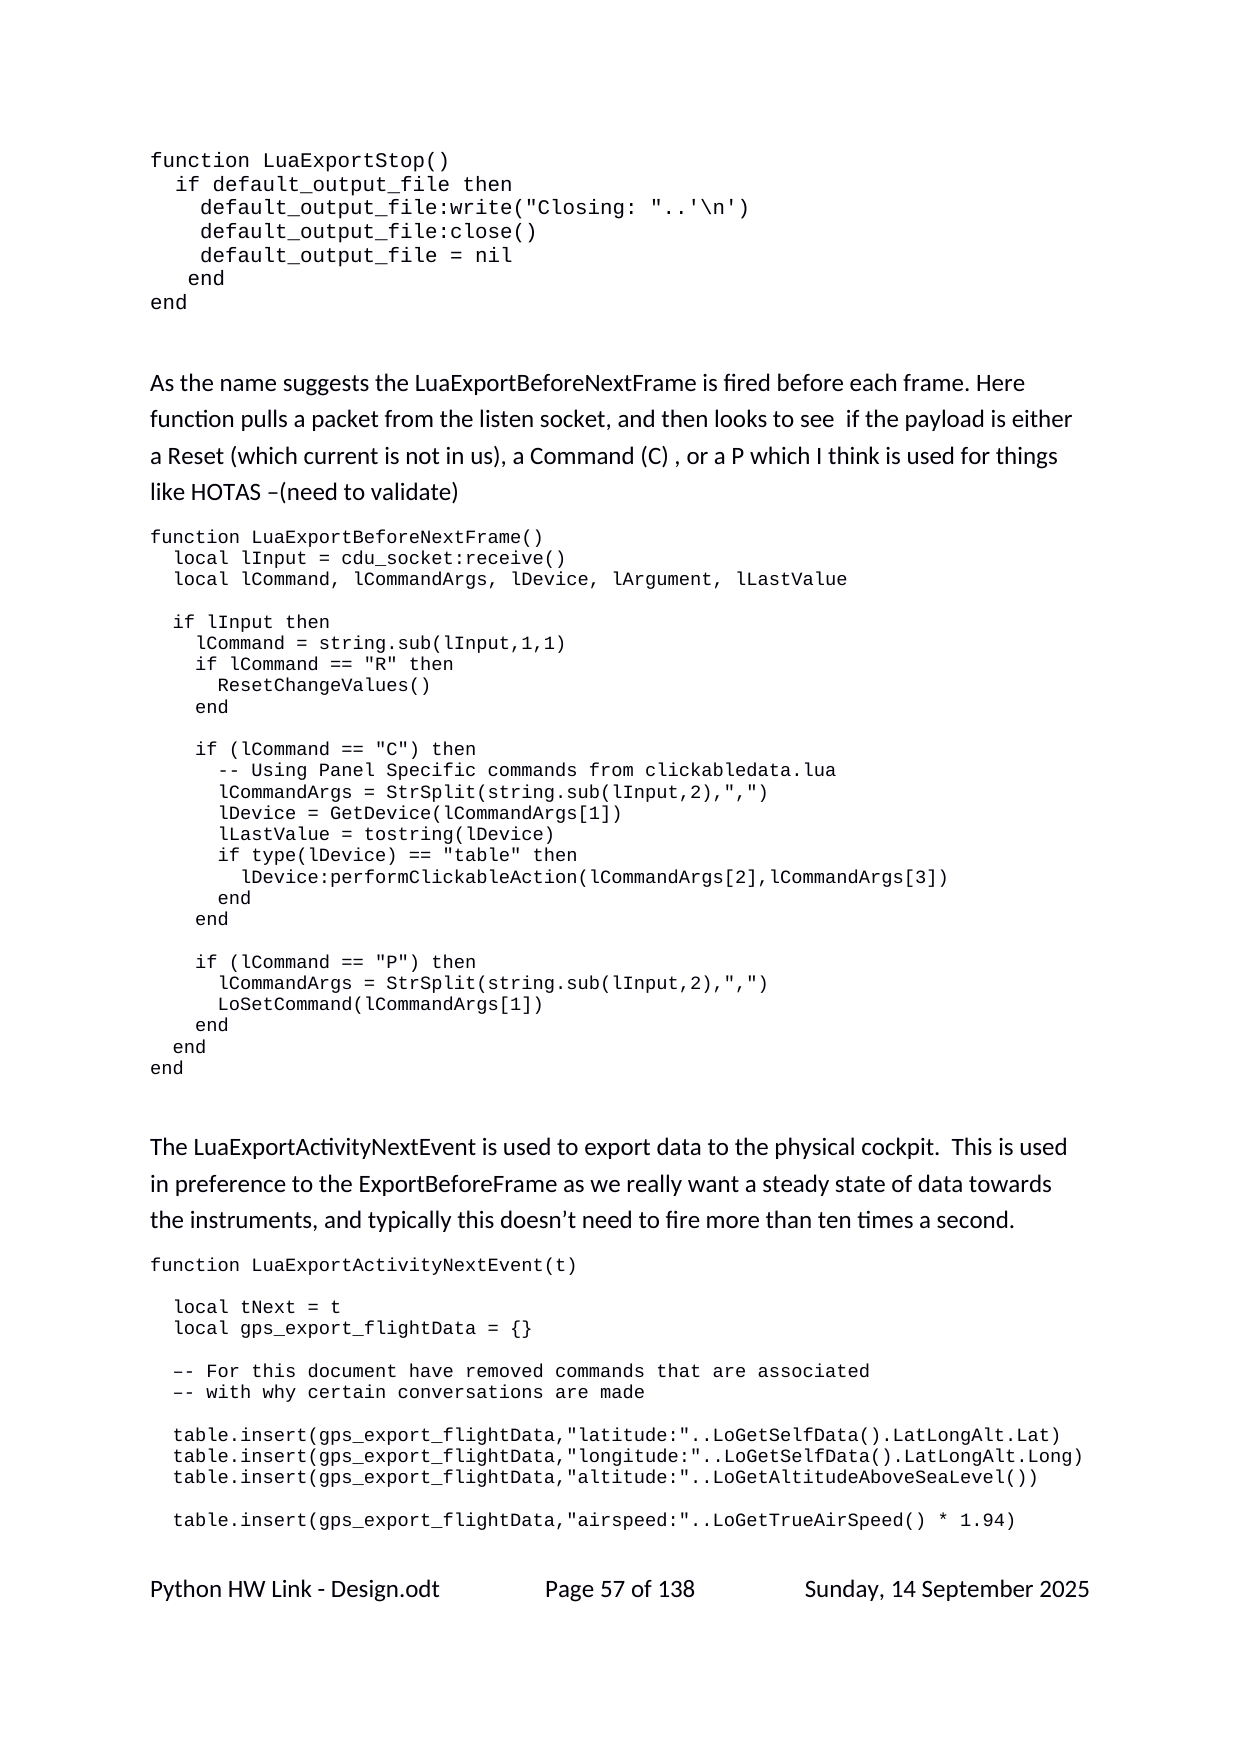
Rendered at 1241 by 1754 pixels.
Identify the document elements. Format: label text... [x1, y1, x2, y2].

text default_output_file = nil [150, 244, 1090, 268]
text lCommandArgs = StrSplit(string.sub(lInput,2),",") [150, 974, 1090, 995]
text end [150, 1016, 1090, 1037]
text end [150, 292, 1090, 316]
text end [150, 697, 1090, 719]
text table.insert(gps_export_flightData,"latitude:"..LoGetSelfData().LatLongAlt.Lat) [150, 1425, 1090, 1447]
text function LuaExportActivityNextEvent(t) [150, 1255, 1090, 1277]
text local lCommand, lCommandArgs, lDevice, lArgument, lLastValue [150, 570, 1090, 591]
text lDevice = GetDevice(lCommandArgs[1]) [150, 804, 1090, 825]
text table.insert(gps_export_flightData,"airspeed:"..LoGetTrueAirSpeed() * 1.94) [150, 1510, 1090, 1532]
text -- Using Panel Specific commands from clickabledata.lua [150, 761, 1090, 782]
text default_output_file:write("Closing: "..'\n') [150, 197, 1090, 221]
text end [150, 1059, 1090, 1080]
text The LuaExportActivityNextEvent is used to export data to the physical cockpit. This is used in preference to the ExportBeforeFrame as we really want a steady state of data towards the instruments, and typically this doesn’t need to fire more than ten times a second. [150, 1131, 1090, 1235]
text end [150, 268, 1090, 292]
text LoSetCommand(lCommandArgs[1]) [150, 995, 1090, 1016]
text lLastValue = tostring(lDevice) [150, 825, 1090, 846]
text end [150, 1037, 1090, 1059]
text local tNext = t [150, 1298, 1090, 1319]
text if (lCommand == "C") then [150, 740, 1090, 761]
text if lInput then [150, 612, 1090, 634]
text lCommandArgs = StrSplit(string.sub(lInput,2),",") [150, 782, 1090, 804]
text default_output_file:close() [150, 221, 1090, 244]
text table.insert(gps_export_flightData,"longitude:"..LoGetSelfData().LatLongAlt.Long) [150, 1447, 1090, 1468]
text if type(lDevice) == "table" then [150, 846, 1090, 867]
text lCommand = string.sub(lInput,1,1) [150, 634, 1090, 655]
text lDevice:performClickableAction(lCommandArgs[2],lCommandArgs[3]) [150, 867, 1090, 889]
text ResetChangeValues() [150, 676, 1090, 697]
text local lInput = cdu_socket:receive() [150, 549, 1090, 570]
text table.insert(gps_export_flightData,"altitude:"..LoGetAltitudeAboveSeaLevel()) [150, 1468, 1090, 1489]
text if (lCommand == "P") then [150, 952, 1090, 974]
text function LuaExportStop() [150, 150, 1090, 174]
text local gps_export_flightData = {} [150, 1319, 1090, 1340]
text –- For this document have removed commands that are associated [150, 1362, 1090, 1383]
text end [150, 910, 1090, 931]
text function LuaExportBeforeNextFrame() [150, 527, 1090, 549]
text if lCommand == "R" then [150, 655, 1090, 676]
text if default_output_file then [150, 174, 1090, 197]
text As the name suggests the LuaExportBeforeNextFrame is fired before each frame. Here function pulls a packet from the listen socket, and then looks to see if the payload is either a Reset (which current is not in us), a Command (C) , or a P which I think is used for things like HOTAS –(need to validate) [150, 367, 1090, 507]
text end [150, 889, 1090, 910]
text –- with why certain conversations are made [150, 1383, 1090, 1404]
